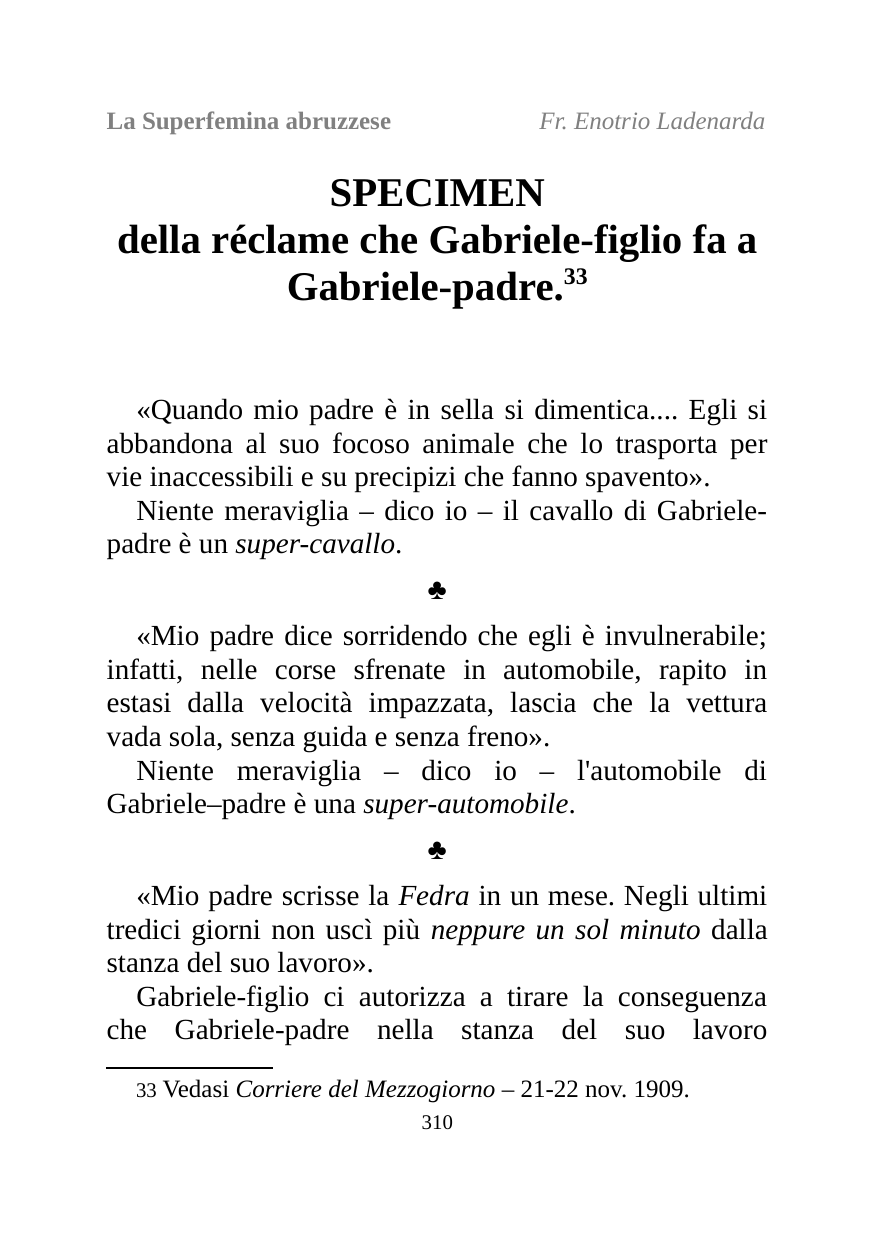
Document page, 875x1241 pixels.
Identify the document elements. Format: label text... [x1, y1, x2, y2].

text Niente meraviglia – dico io – l'automobile di Gabriele–padre è una super-automobile. [106, 753, 768, 820]
text Niente meraviglia – dico io – il cavallo di Gabriele-padre è un super-cavallo. [106, 493, 768, 560]
text «Mio padre scrisse la Fedra in un mese. Negli ultimi tredici giorni non uscì più neppure un sol minuto dalla stanza del suo lavoro». [106, 878, 768, 979]
text Vedasi Corriere del Mezzogiorno – 21-22 nov. 1909. [106, 1074, 768, 1103]
text ♣ [106, 832, 768, 866]
text ♣ [106, 572, 768, 606]
text «Quando mio padre è in sella si dimentica.... Egli si abbandona al suo focoso animale che lo trasporta per vie inaccessibili e su precipizi che fanno spavento». [106, 392, 768, 493]
text Gabriele-figlio ci autorizza a tirare la conseguenza che Gabriele-padre nella stanza del suo lavoro [106, 979, 768, 1046]
text «Mio padre dice sorridendo che egli è invulnerabile; infatti, nelle corse sfrenate in automobile, rapito in estasi dalla velocità impazzata, lascia che la vettura vada sola, senza guida e senza freno». [106, 618, 768, 753]
subtitle SPECIMEN della réclame che Gabriele-figlio fa a Gabriele-padre. [106, 168, 768, 309]
